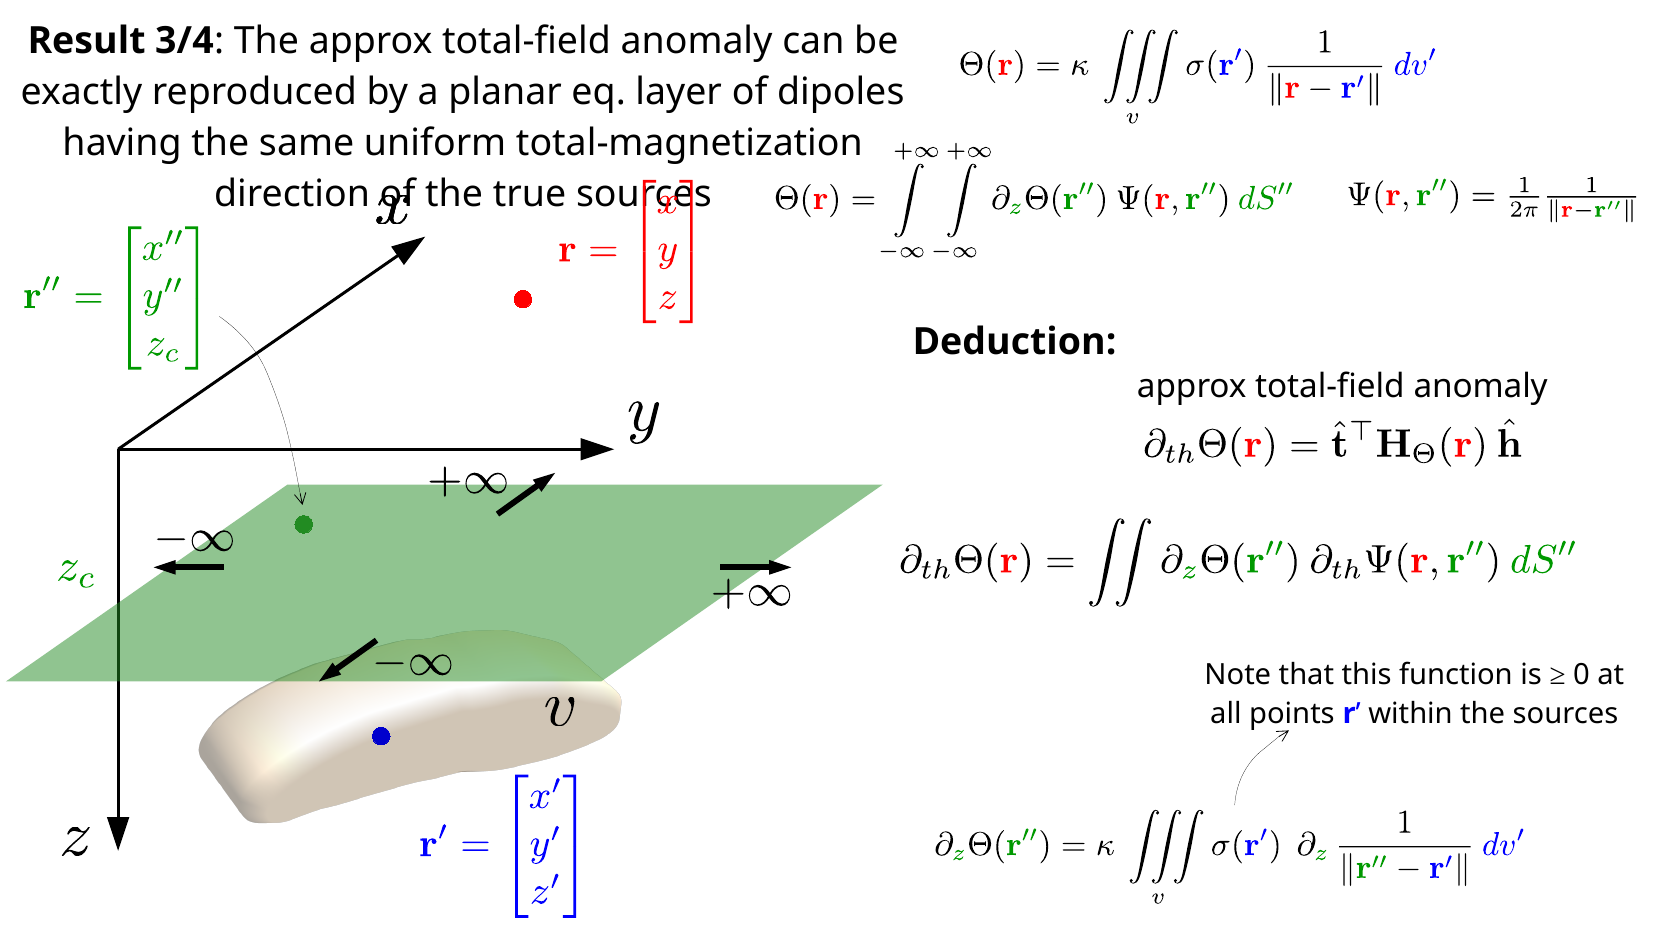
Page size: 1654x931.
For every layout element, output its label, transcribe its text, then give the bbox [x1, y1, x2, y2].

picture [59, 827, 93, 856]
picture [425, 464, 512, 499]
picture [21, 224, 213, 372]
picture [556, 178, 708, 325]
picture [1346, 177, 1637, 223]
picture [626, 401, 662, 444]
picture [543, 697, 578, 726]
text_box [5, 484, 883, 682]
text_box [372, 727, 391, 745]
text_box approx total-field anomaly [1122, 354, 1544, 406]
text_box Note that this function is ≥ 0 at all points r’ within the sources [1187, 645, 1642, 729]
text_box Result 3/4: The approx total-field anomaly can be exactly reproduced by a planar eq. layer of dipoles having the same uniform total-magnetization direction of the true sources [5, 6, 922, 190]
picture [958, 29, 1436, 124]
picture [369, 646, 456, 681]
picture [56, 560, 95, 588]
text_box Deduction: [897, 307, 1107, 364]
picture [708, 576, 795, 611]
text_box [514, 290, 532, 308]
picture [897, 516, 1578, 609]
picture [772, 141, 1294, 262]
picture [934, 809, 1525, 904]
picture [374, 195, 413, 224]
picture [417, 773, 591, 920]
picture [1141, 417, 1524, 469]
picture [151, 522, 238, 557]
